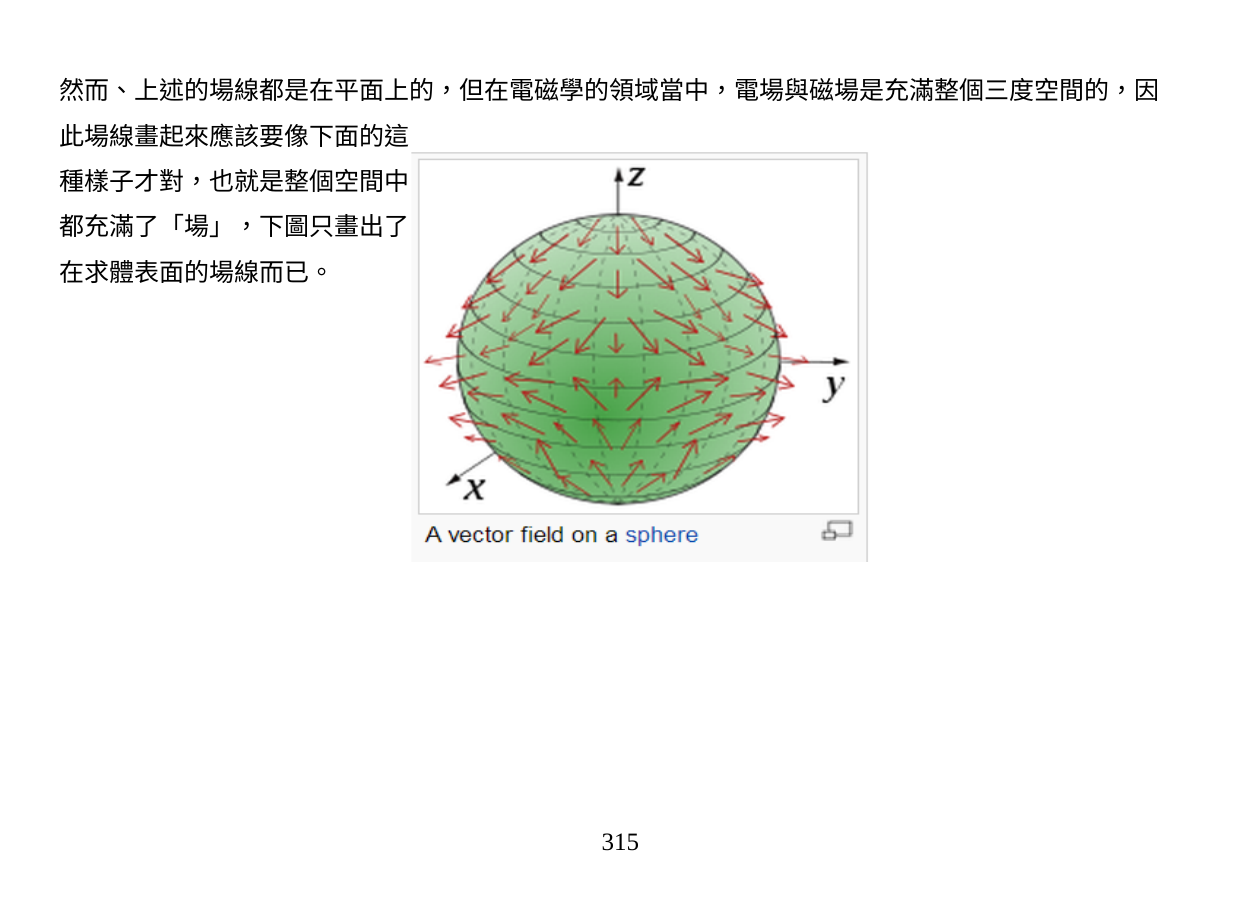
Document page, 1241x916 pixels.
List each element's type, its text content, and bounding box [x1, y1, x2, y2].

picture [411, 151, 871, 562]
text 然而、上述的場線都是在平面上的，但在電磁學的領域當中，電場與磁場是充滿整個三度空間的，因此場線畫起來應該要像下面的這種樣子才對，也就是整個空間中都充滿了「場」，下圖只畫出了在求體表面的場線而已。 [59, 71, 1181, 288]
